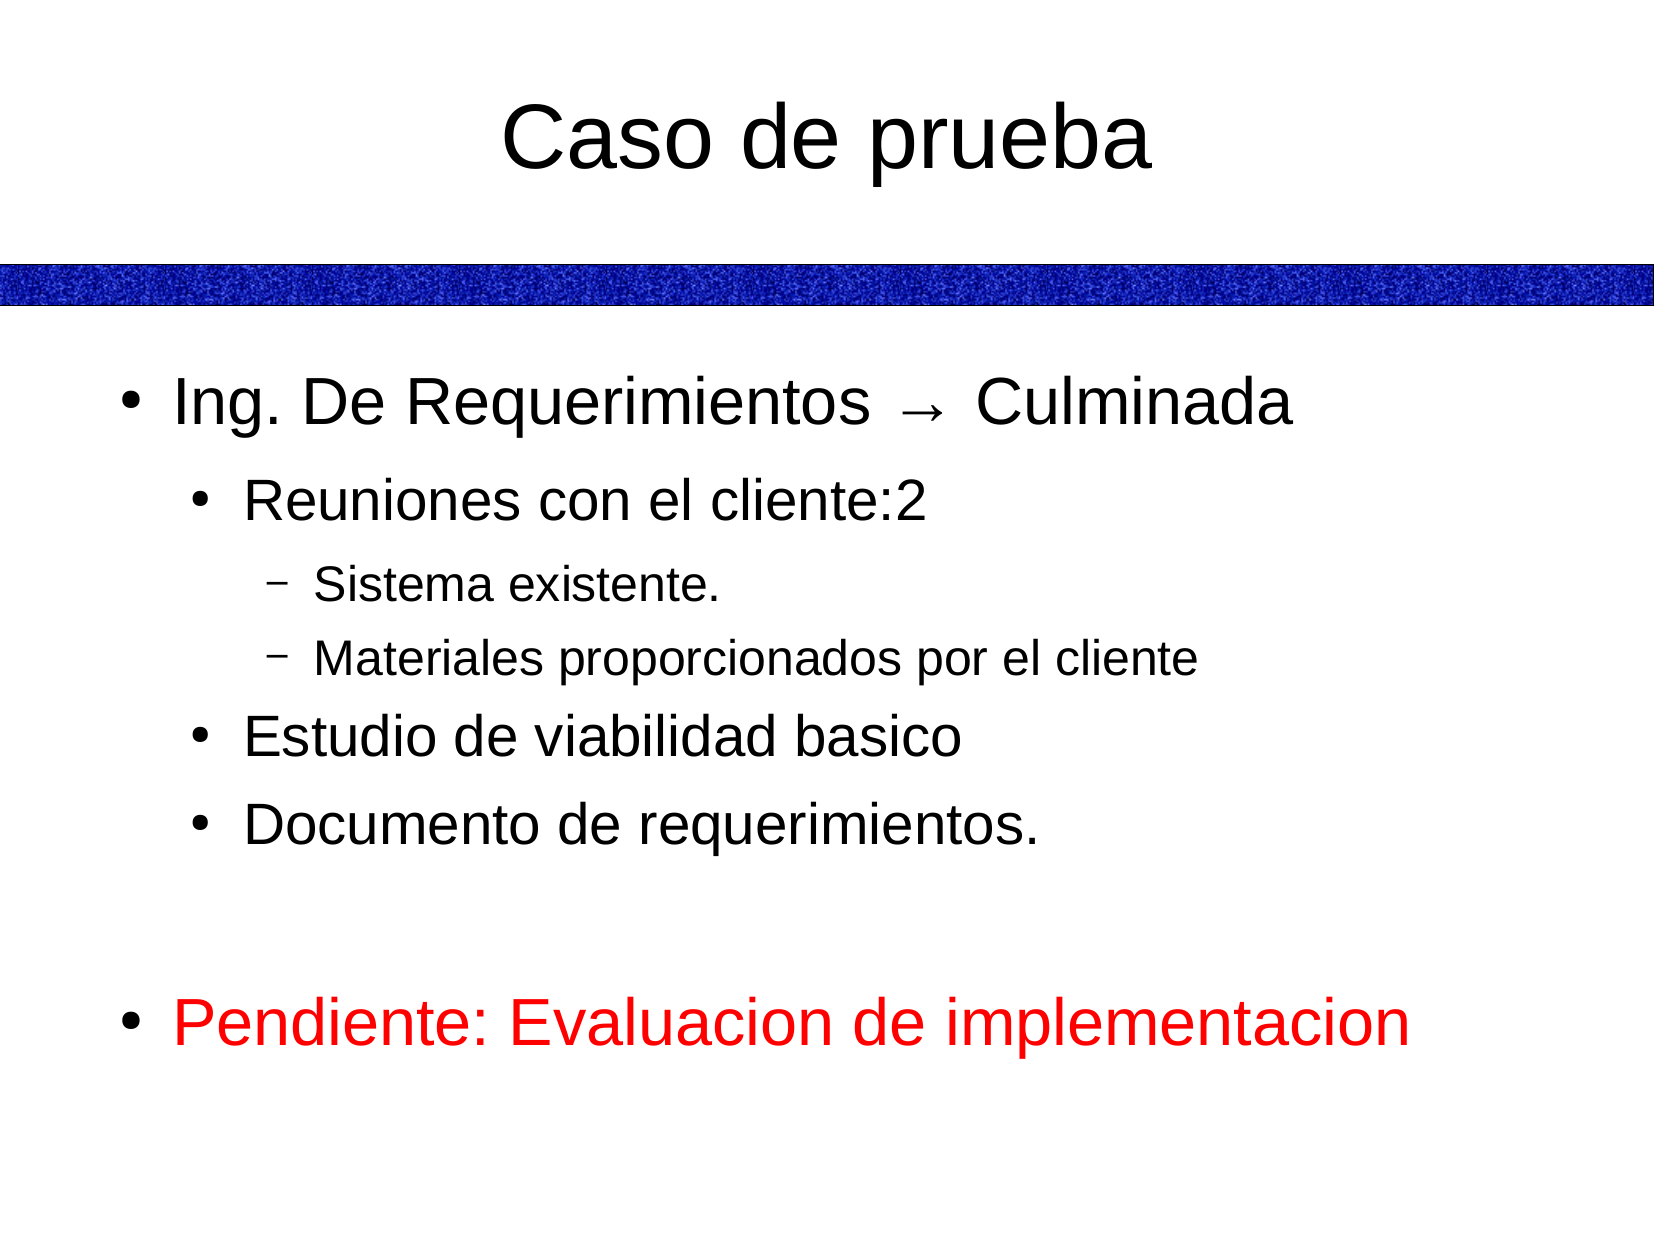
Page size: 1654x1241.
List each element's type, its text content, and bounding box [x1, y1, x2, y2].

list Ing. De Requerimientos → Culminada Reuniones con el cliente:2 Sistema existente. Materiales proporcionados por el cliente Estudio de viabilidad basico Documento de requerimientos. Pendiente: Evaluacion de implementacion [101, 363, 1549, 1168]
title Caso de prueba [58, 21, 1595, 253]
picture [0, 265, 1653, 305]
